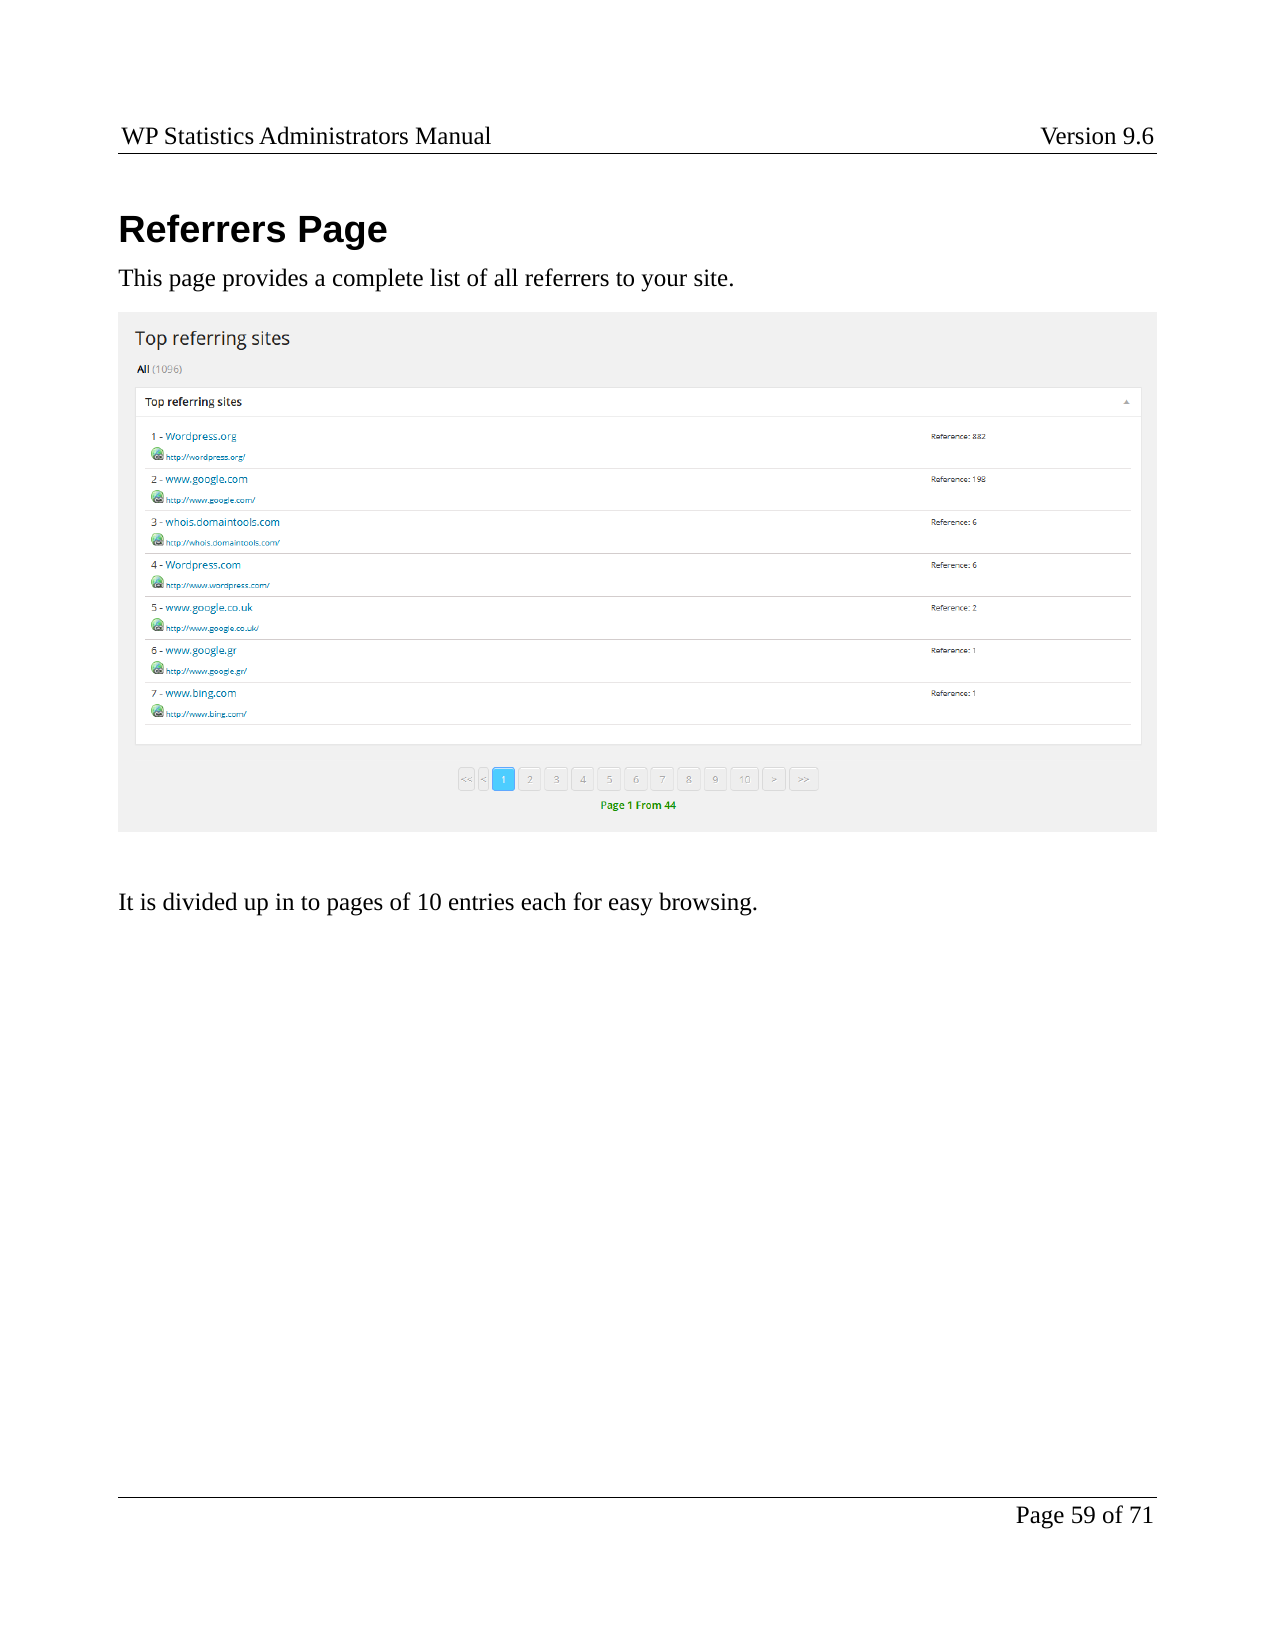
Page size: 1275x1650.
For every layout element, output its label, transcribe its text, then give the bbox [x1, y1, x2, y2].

text This page provides a complete list of all referrers to your site. [118, 263, 1157, 292]
subtitle Referrers Page [118, 207, 1157, 251]
picture [118, 312, 1157, 832]
text It is divided up in to pages of 10 entries each for easy browsing. [118, 887, 1157, 915]
